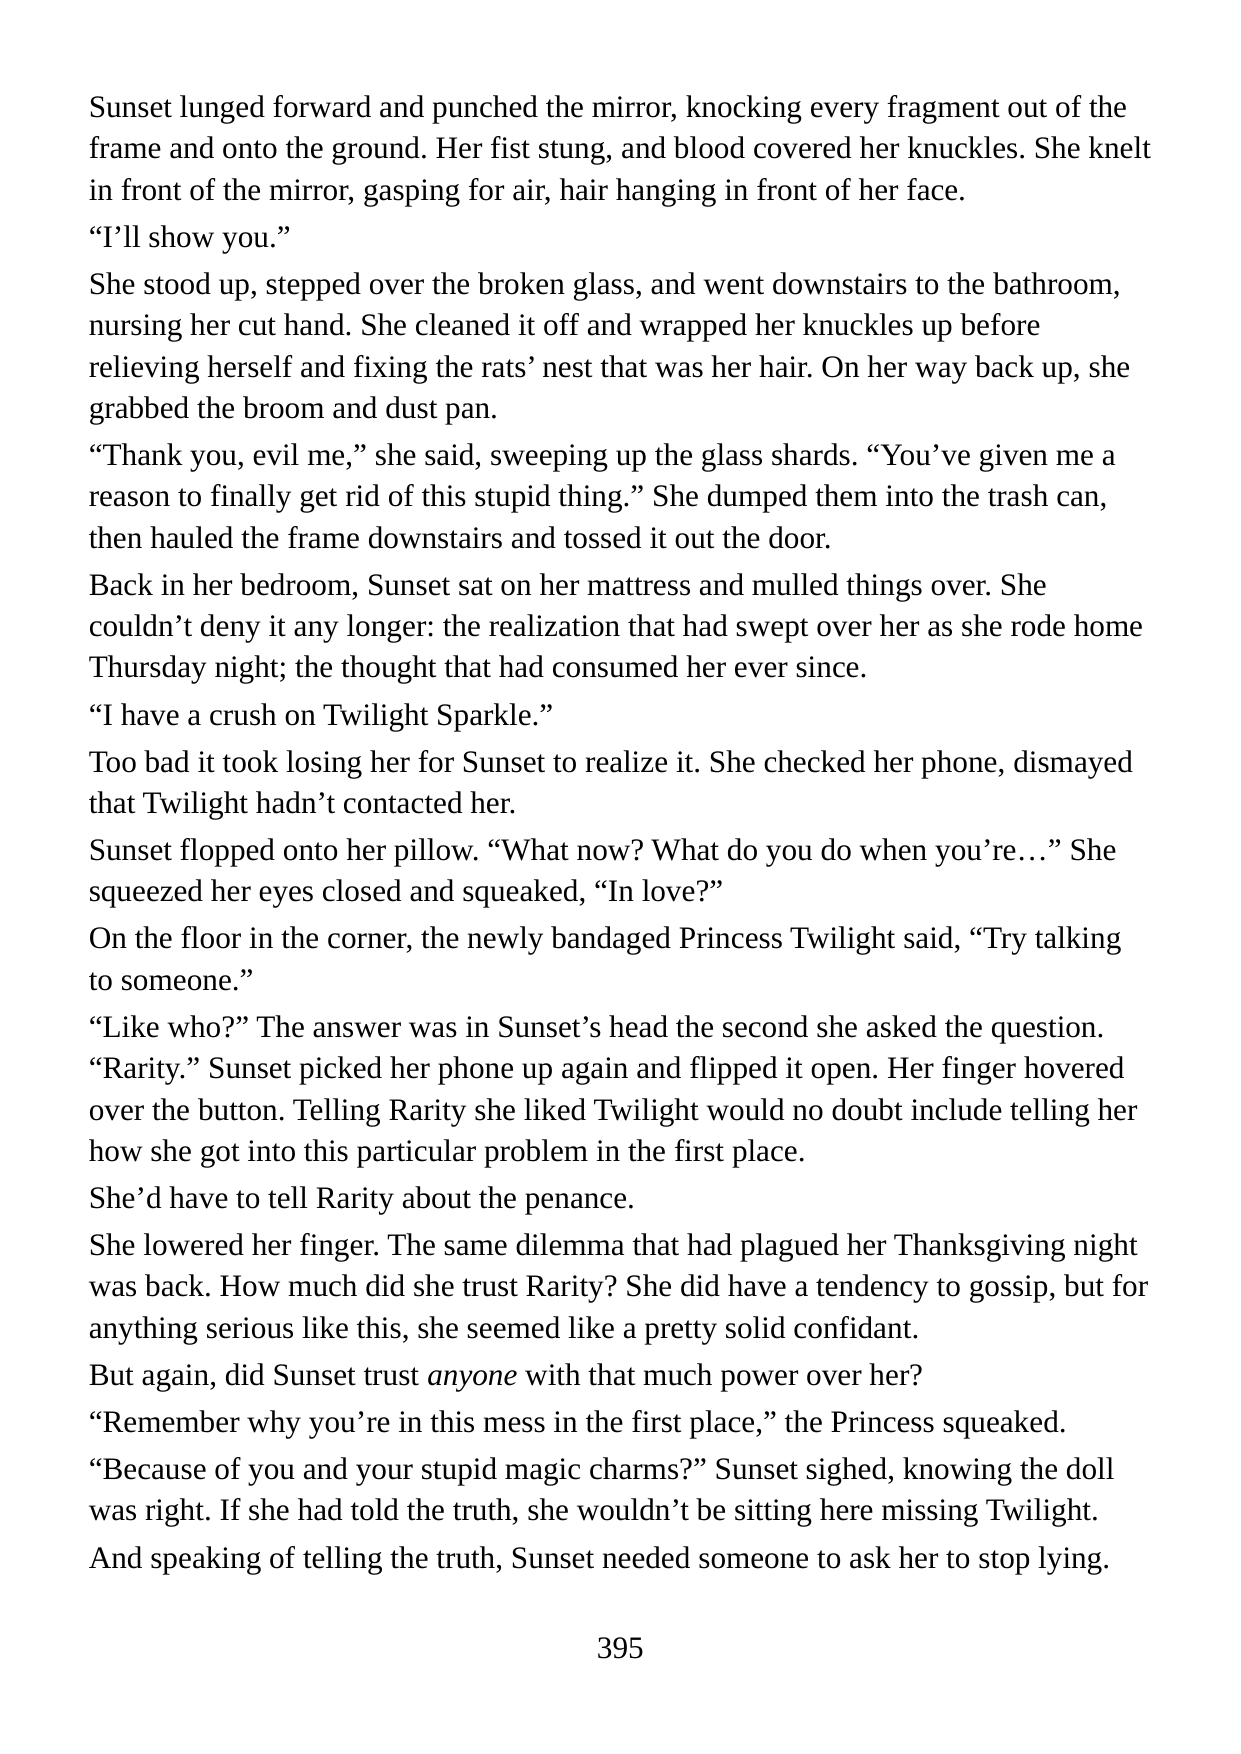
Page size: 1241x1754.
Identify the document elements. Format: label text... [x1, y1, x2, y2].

text Too bad it took losing her for Sunset to realize it. She checked her phone, dismayed that Twilight hadn’t contacted her. [88, 743, 1152, 820]
text “Like who?” The answer was in Sunset’s head the second she asked the question. “Rarity.” Sunset picked her phone up again and flipped it open. Her finger hovered over the button. Telling Rarity she liked Twilight would no doubt include telling her how she got into this particular problem in the first place. [88, 1008, 1152, 1168]
text “Because of you and your stupid magic charms?” Sunset sighed, knowing the doll was right. If she had told the truth, she wouldn’t be sitting here missing Twilight. [88, 1450, 1152, 1528]
text “I’ll show you.” [88, 218, 1152, 254]
text On the floor in the corner, the newly bandaged Princess Twilight said, “Try talking to someone.” [88, 920, 1152, 997]
text Sunset lunged forward and punched the mirror, knocking every fragment out of the frame and onto the ground. Her fist stung, and blood covered her knuckles. She knelt in front of the mirror, gasping for air, hair hanging in front of her face. [88, 88, 1152, 207]
text Back in her bedroom, Sunset sat on her mattress and mulled things over. She couldn’t deny it any longer: the realization that had swept over her as she rode home Thursday night; the thought that had consumed her ever since. [88, 566, 1152, 684]
text “Thank you, evil me,” she said, sweeping up the glass shards. “You’ve given me a reason to finally get rid of this stupid thing.” She dumped them into the trash can, then hauled the frame downstairs and tossed it out the door. [88, 436, 1152, 555]
text She stood up, stepped over the broken glass, and went downstairs to the bathroom, nursing her cut hand. She cleaned it off and wrapped her knuckles up before relieving herself and fixing the rats’ nest that was her hair. On her way back up, she grabbed the broom and dust pan. [88, 265, 1152, 425]
text She lowered her finger. The same dilemma that had plagued her Thanksgiving night was back. How much did she trust Rarity? She did have a tendency to gossip, but for anything serious like this, she seemed like a pretty solid confidant. [88, 1226, 1152, 1345]
text And speaking of telling the truth, Sunset needed someone to ask her to stop lying. [88, 1539, 1152, 1575]
text But again, did Sunset trust anyone with that much power over her? [88, 1356, 1152, 1392]
text “Remember why you’re in this mess in the first place,” the Princess squeaked. [88, 1403, 1152, 1439]
text She’d have to tell Rarity about the penance. [88, 1179, 1152, 1215]
text Sunset flopped onto her pillow. “What now? What do you do when you’re…” She squeezed her eyes closed and squeaked, “In love?” [88, 831, 1152, 908]
text “I have a crush on Twilight Sparkle.” [88, 696, 1152, 732]
